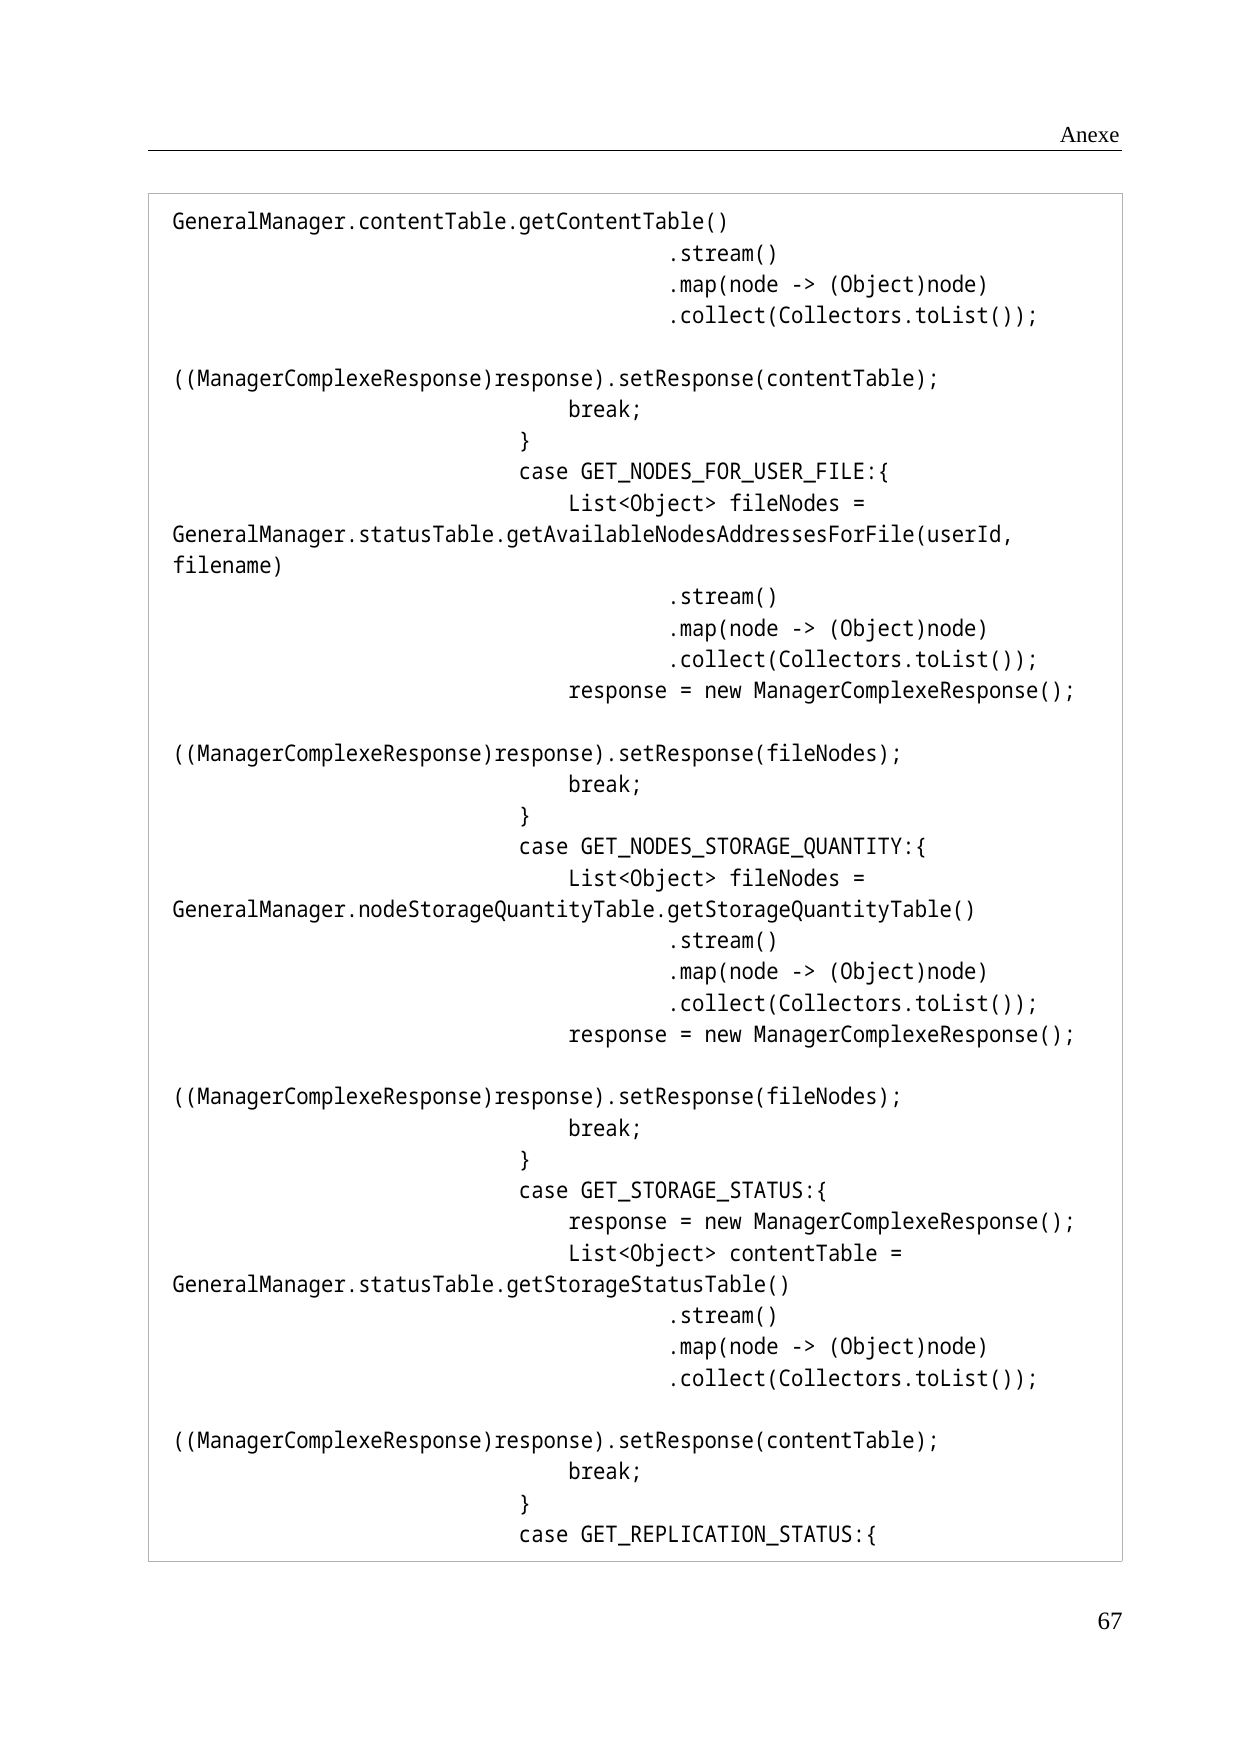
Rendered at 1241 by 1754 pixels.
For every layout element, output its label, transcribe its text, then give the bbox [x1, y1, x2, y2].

text case GET_STORAGE_STATUS:{ [149, 1161, 1122, 1193]
text case GET_NODES_STORAGE_QUANTITY:{ [149, 818, 1122, 849]
text .map(node -> (Object)node) [149, 255, 1122, 286]
text GeneralManager.contentTable.getContentTable() [149, 194, 1122, 224]
text ((ManagerComplexeResponse)response).setResponse(fileNodes); [149, 693, 1122, 755]
text .map(node -> (Object)node) [149, 943, 1122, 974]
text break; [149, 380, 1122, 411]
text } [149, 786, 1122, 818]
text } [149, 411, 1122, 443]
text .collect(Collectors.toList()); [149, 286, 1122, 318]
text break; [149, 1099, 1122, 1130]
text break; [149, 1443, 1122, 1474]
text List<Object> fileNodes = GeneralManager.statusTable.getAvailableNodesAddressesForFile(userId, filename) [149, 474, 1122, 568]
text } [149, 1474, 1122, 1505]
text .collect(Collectors.toList()); [149, 974, 1122, 1005]
text response = new ManagerComplexeResponse(); [149, 661, 1122, 693]
text .stream() [149, 568, 1122, 599]
text .stream() [149, 1286, 1122, 1318]
text ((ManagerComplexeResponse)response).setResponse(contentTable); [149, 318, 1122, 380]
text ((ManagerComplexeResponse)response).setResponse(contentTable); [149, 1380, 1122, 1443]
text List<Object> fileNodes = GeneralManager.nodeStorageQuantityTable.getStorageQuantityTable() [149, 849, 1122, 911]
text response = new ManagerComplexeResponse(); [149, 1193, 1122, 1224]
text } [149, 1130, 1122, 1161]
text break; [149, 755, 1122, 786]
text .map(node -> (Object)node) [149, 1318, 1122, 1349]
text case GET_REPLICATION_STATUS:{ [149, 1505, 1122, 1561]
text .collect(Collectors.toList()); [149, 630, 1122, 661]
text .map(node -> (Object)node) [149, 599, 1122, 630]
text ((ManagerComplexeResponse)response).setResponse(fileNodes); [149, 1036, 1122, 1099]
text response = new ManagerComplexeResponse(); [149, 1005, 1122, 1036]
text .stream() [149, 224, 1122, 255]
text .collect(Collectors.toList()); [149, 1349, 1122, 1380]
text List<Object> contentTable = GeneralManager.statusTable.getStorageStatusTable() [149, 1224, 1122, 1286]
text .stream() [149, 911, 1122, 943]
text case GET_NODES_FOR_USER_FILE:{ [149, 443, 1122, 474]
